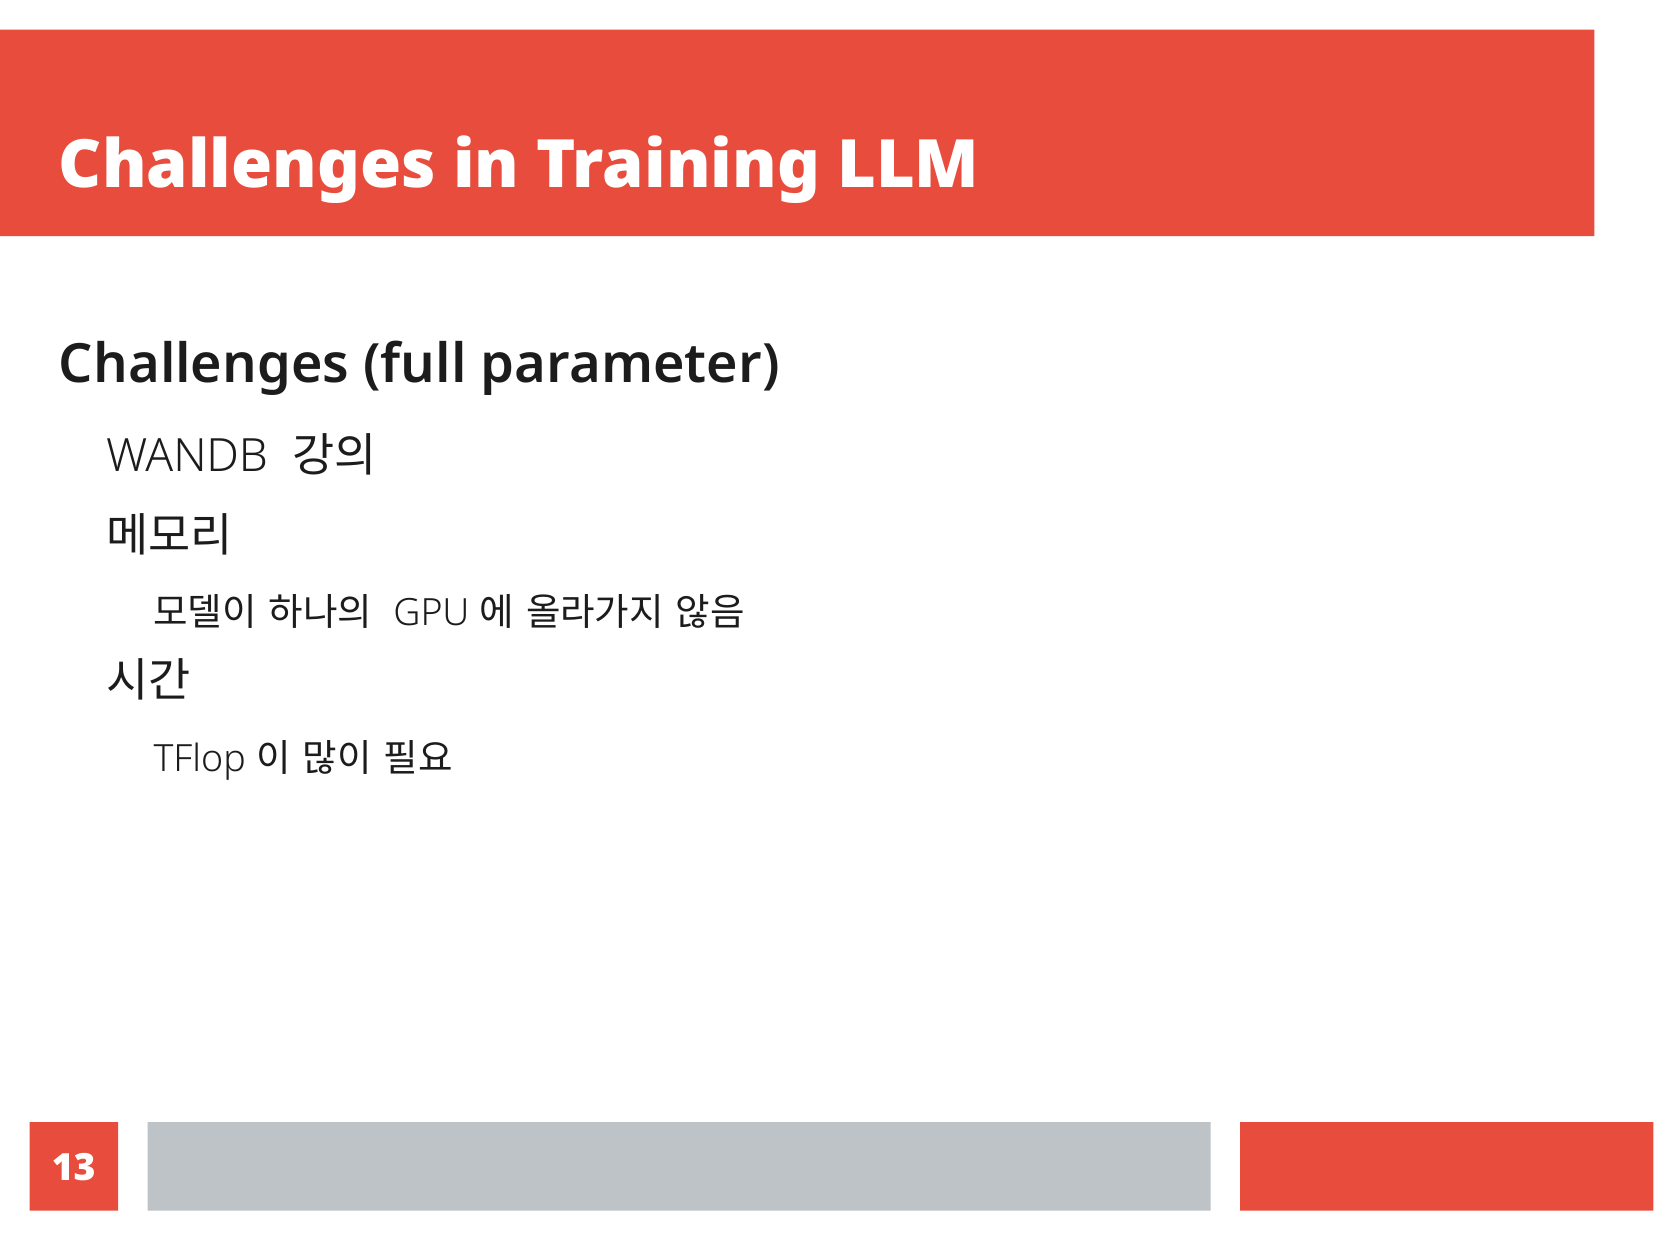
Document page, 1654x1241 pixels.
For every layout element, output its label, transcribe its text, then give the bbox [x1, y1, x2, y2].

title Challenges in Training LLM [59, 59, 1595, 207]
list Challenges (full parameter) WANDB 강의 메모리 모델이 하나의 GPU에 올라가지 않음 시간 TFlop이 많이 필요 [59, 324, 1565, 1093]
